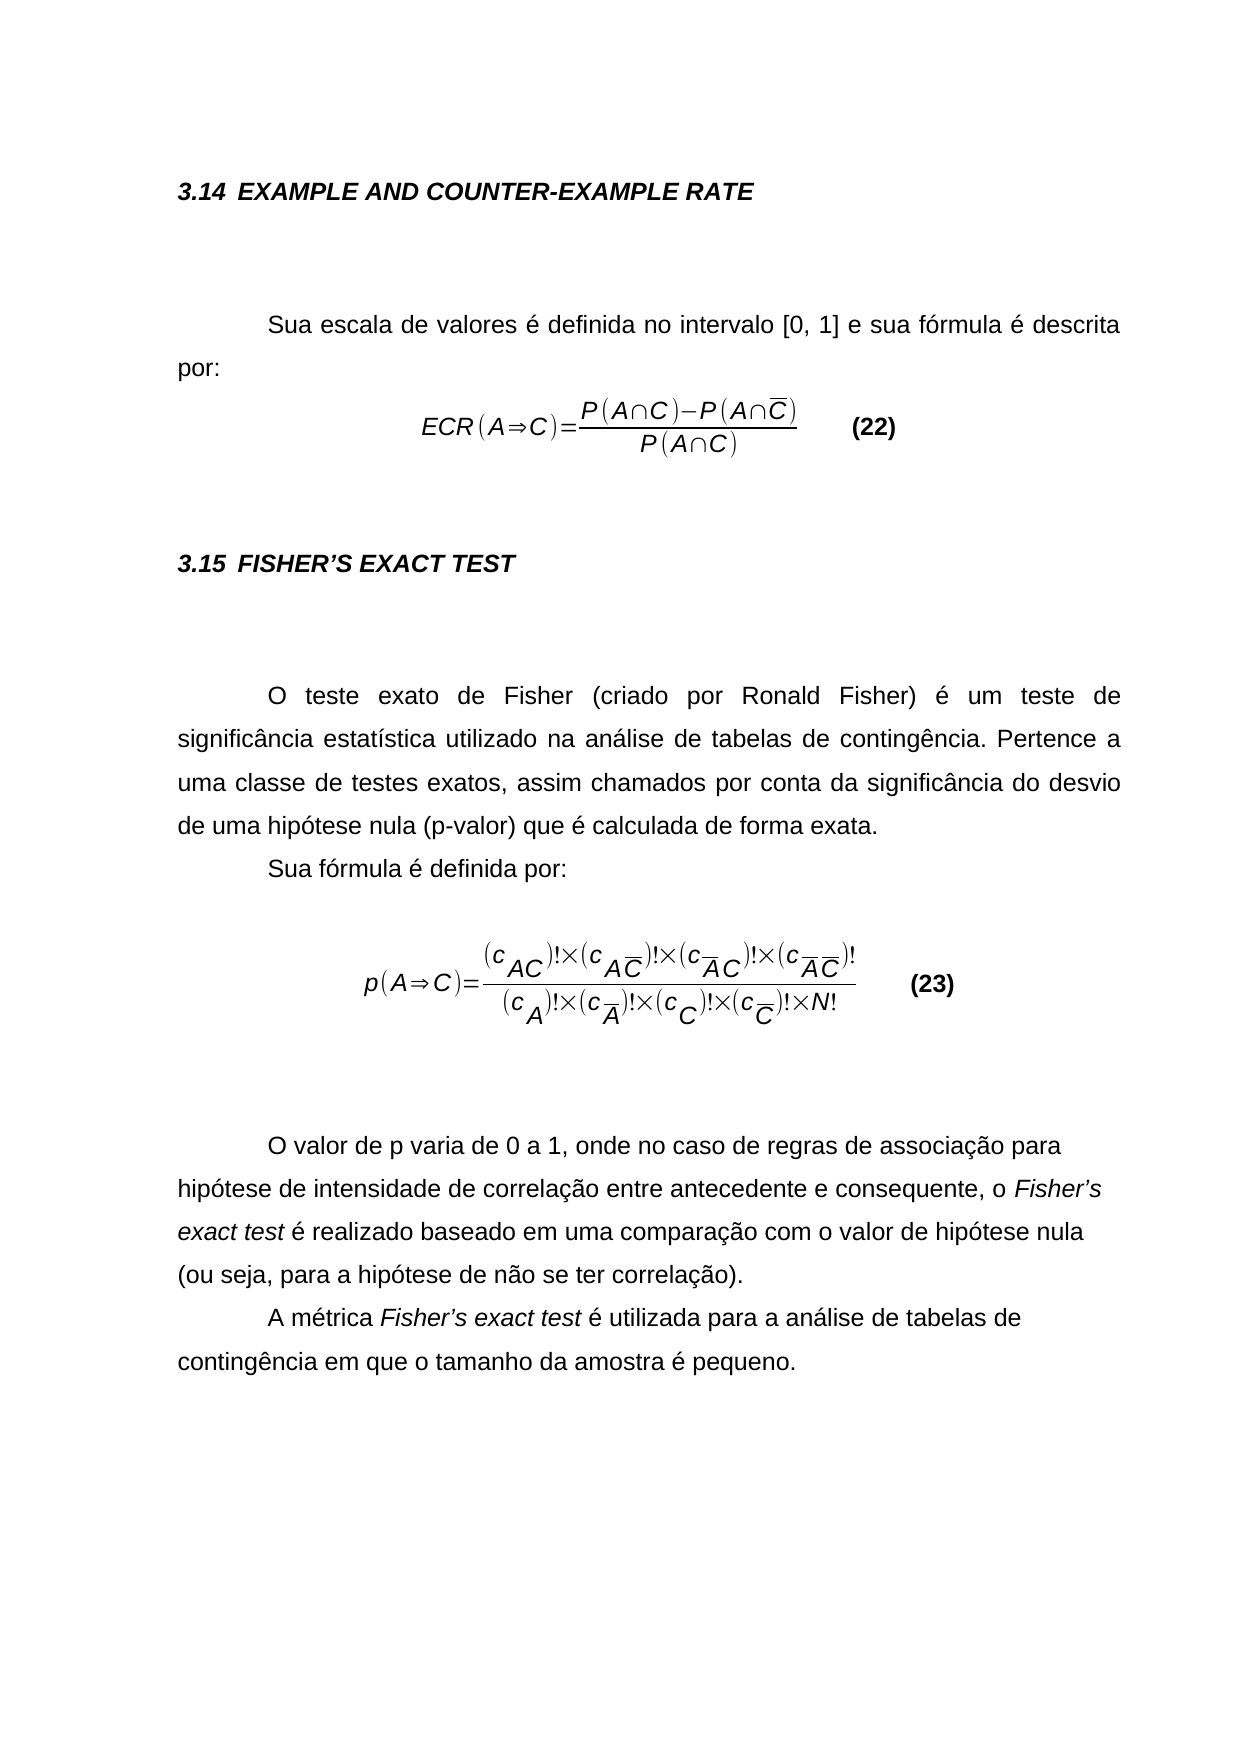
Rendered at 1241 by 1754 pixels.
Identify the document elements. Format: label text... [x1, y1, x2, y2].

text O teste exato de Fisher (criado por Ronald Fisher) é um teste de significância estatística utilizado na análise de tabelas de contingência. Pertence a uma classe de testes exatos, assim chamados por conta da significância do desvio de uma hipótese nula (p-valor) que é calculada de forma exata. [177, 681, 1122, 839]
subtitle EXAMPLE AND COUNTER-EXAMPLE RATE [177, 177, 1122, 206]
text Sua escala de valores é definida no intervalo [0, 1] e sua fórmula é descrita por: [177, 310, 1122, 382]
text O valor de p varia de 0 a 1, onde no caso de regras de associação para hipótese de intensidade de correlação entre antecedente e consequente, o Fisher’s exact test é realizado baseado em uma comparação com o valor de hipótese nula (ou seja, para a hipótese de não se ter correlação). [177, 1131, 1122, 1289]
subtitle FISHER’S EXACT TEST [177, 549, 1122, 578]
text (22) [177, 396, 1122, 459]
text Sua fórmula é definida por: [177, 854, 1122, 883]
text A métrica Fisher’s exact test é utilizada para a análise de tabelas de contingência em que o tamanho da amostra é pequeno. [177, 1303, 1122, 1375]
text (23) [177, 940, 1122, 1030]
